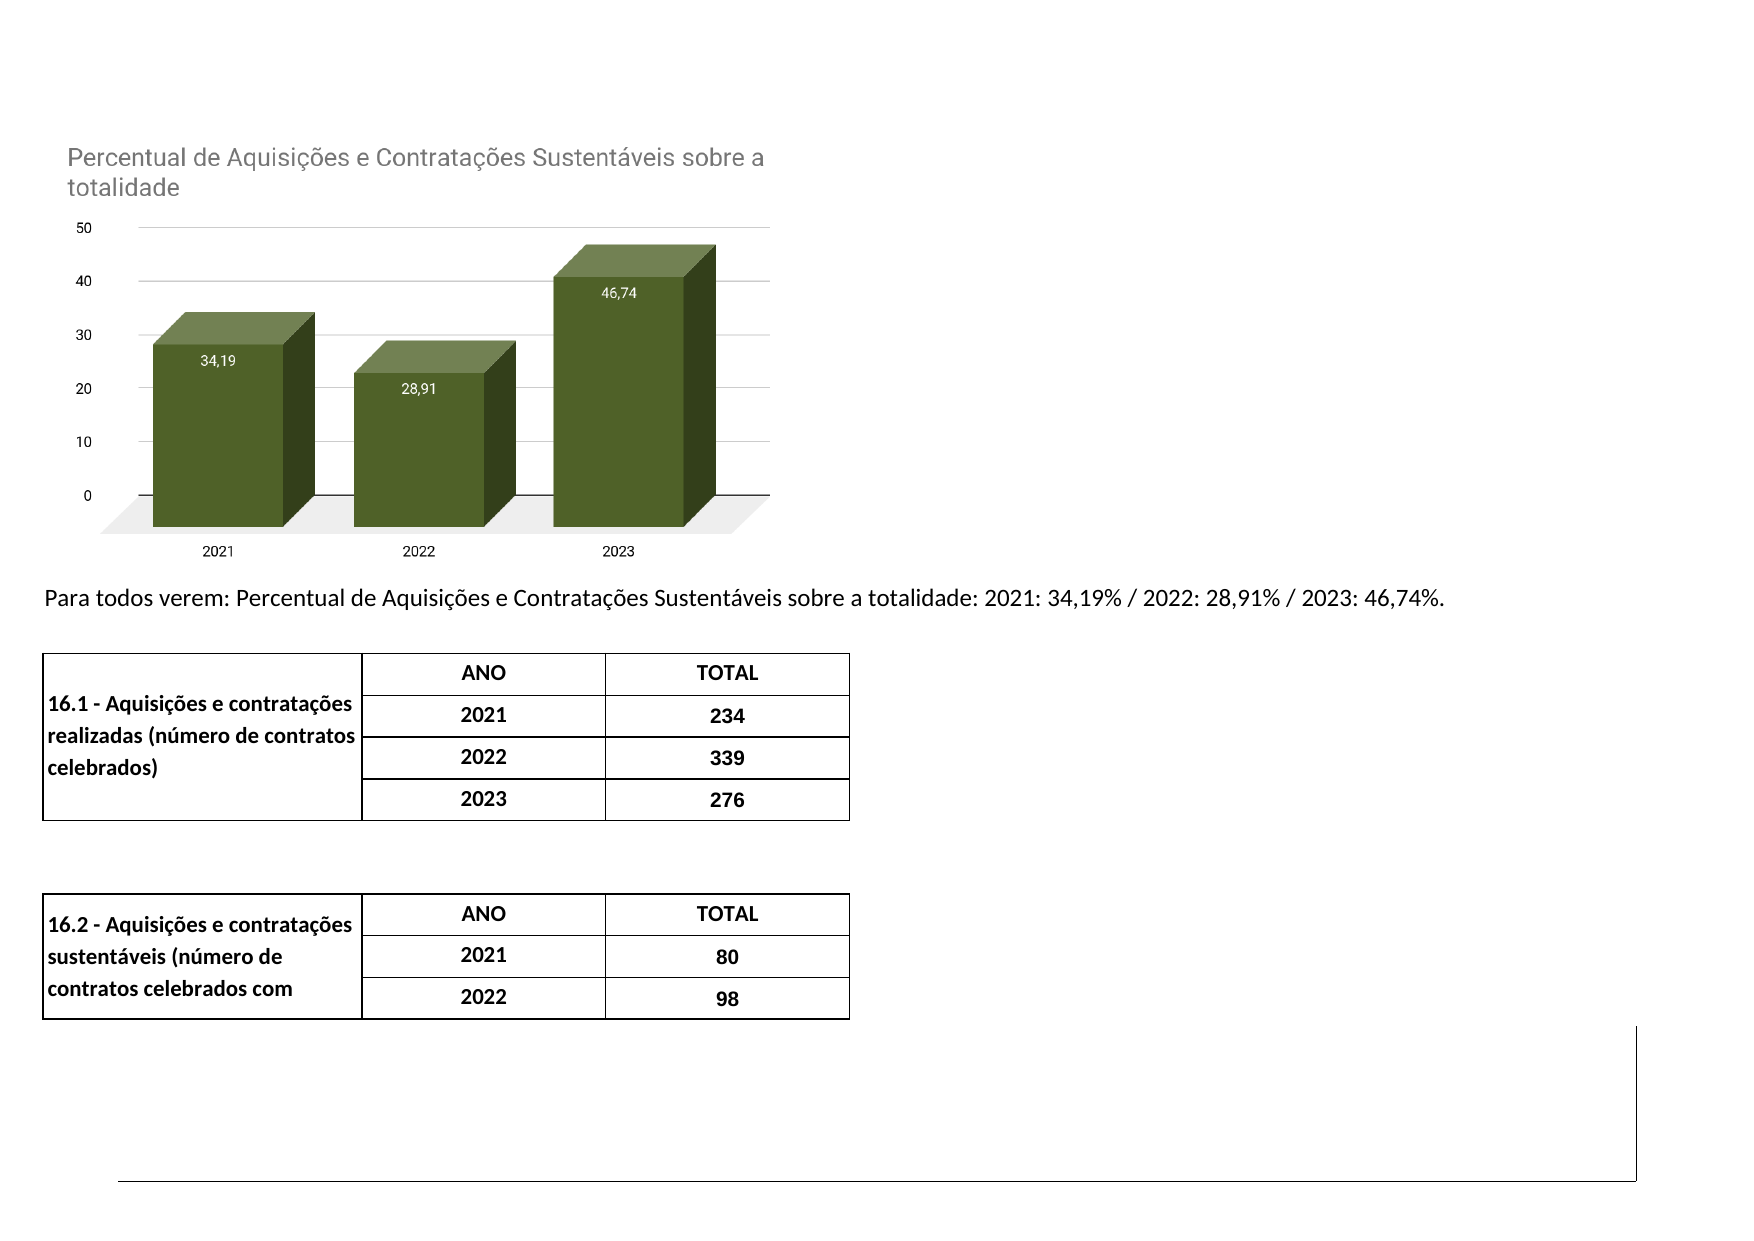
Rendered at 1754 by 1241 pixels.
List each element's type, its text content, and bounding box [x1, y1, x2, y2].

table_cell [362, 821, 606, 857]
table_cell 2022 [363, 978, 605, 1018]
table_cell 2021 [363, 696, 605, 736]
table_cell [43, 821, 362, 857]
table_header TOTAL [606, 654, 849, 694]
table_header 16.1 - Aquisições e contratações realizadas (número de contratos celebrados) [44, 654, 361, 820]
table_cell 80 [606, 936, 849, 977]
table_cell 16.2 - Aquisições e contratações sustentáveis (número de contratos celebrados com [44, 895, 361, 1018]
table_cell [606, 821, 849, 857]
table_header ANO [363, 654, 605, 694]
table_cell 98 [606, 978, 849, 1018]
table_cell 276 [606, 780, 849, 820]
table_cell 234 [606, 696, 849, 736]
table_cell TOTAL [606, 895, 849, 935]
table_cell 2021 [363, 936, 605, 977]
table_cell [606, 857, 849, 893]
table_cell [43, 857, 362, 893]
text Para todos verem: Percentual de Aquisições e Contratações Sustentáveis sobre a totalidade: 2021: 34,19% / 2022: 28,91% / 2023: 46,74%. [44, 582, 1712, 613]
table_cell 2023 [363, 780, 605, 820]
table_cell 2022 [363, 738, 605, 778]
table_cell 339 [606, 738, 849, 778]
table_cell [362, 857, 606, 893]
table_cell ANO [363, 895, 605, 935]
